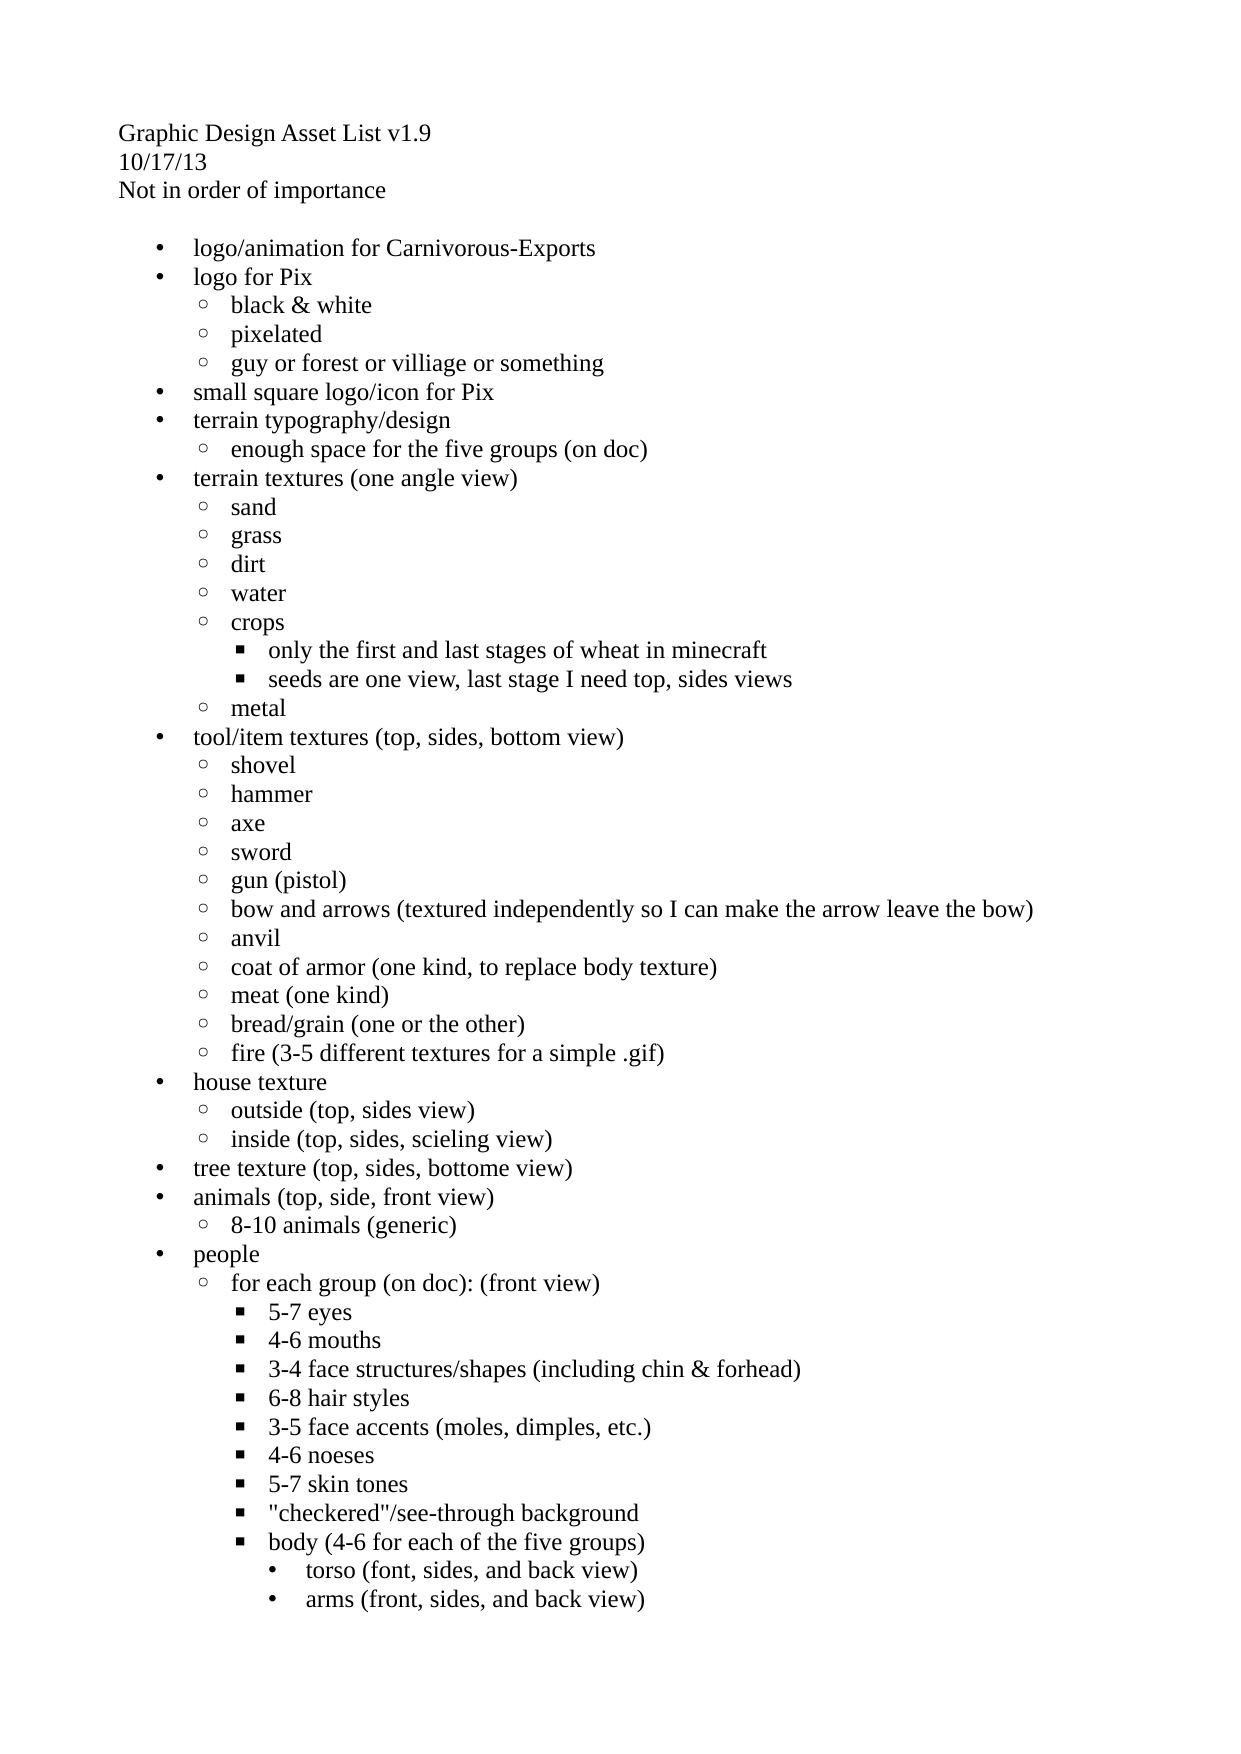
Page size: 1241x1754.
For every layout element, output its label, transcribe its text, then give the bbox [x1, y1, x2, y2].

list only the first and last stages of wheat in minecraft [231, 636, 1122, 664]
list gun (pistol) [193, 866, 1122, 894]
list outside (top, sides view) [193, 1096, 1122, 1124]
list terrain textures (one angle view) [156, 463, 1122, 492]
list enough space for the five groups (on doc) [193, 434, 1122, 463]
list sword [193, 837, 1122, 866]
list 5-7 skin tones [231, 1469, 1122, 1498]
list seeds are one view, last stage I need top, sides views [231, 664, 1122, 693]
text Graphic Design Asset List v1.9 [118, 118, 1122, 147]
list terrain typography/design [156, 406, 1122, 434]
list water [193, 578, 1122, 607]
text Not in order of importance [118, 176, 1122, 204]
list body (4-6 for each of the five groups) [231, 1527, 1122, 1556]
text 10/17/13 [118, 147, 1122, 176]
list bow and arrows (textured independently so I can make the arrow leave the bow) [193, 894, 1122, 923]
list small square logo/icon for Pix [156, 377, 1122, 406]
list "checkered"/see-through background [231, 1498, 1122, 1527]
list tree texture (top, sides, bottome view) [156, 1153, 1122, 1182]
list axe [193, 808, 1122, 837]
list 3-5 face accents (moles, dimples, etc.) [231, 1412, 1122, 1441]
list animals (top, side, front view) [156, 1182, 1122, 1211]
list meat (one kind) [193, 981, 1122, 1009]
list black & white [193, 291, 1122, 319]
list guy or forest or villiage or something [193, 348, 1122, 377]
list hammer [193, 779, 1122, 808]
list house texture [156, 1067, 1122, 1096]
list 6-8 hair styles [231, 1383, 1122, 1412]
list torso (font, sides, and back view) [268, 1556, 1122, 1584]
list arms (front, sides, and back view) [268, 1584, 1122, 1613]
list logo for Pix [156, 262, 1122, 291]
list people [156, 1239, 1122, 1268]
list inside (top, sides, scieling view) [193, 1124, 1122, 1153]
list 3-4 face structures/shapes (including chin & forhead) [231, 1354, 1122, 1383]
list 4-6 noeses [231, 1441, 1122, 1469]
list tool/item textures (top, sides, bottom view) [156, 722, 1122, 751]
list bread/grain (one or the other) [193, 1009, 1122, 1038]
list fire (3-5 different textures for a simple .gif) [193, 1038, 1122, 1067]
list 4-6 mouths [231, 1326, 1122, 1354]
list metal [193, 693, 1122, 722]
list for each group (on doc): (front view) [193, 1268, 1122, 1297]
list dirt [193, 549, 1122, 578]
list shovel [193, 751, 1122, 779]
list sand [193, 492, 1122, 521]
list coat of armor (one kind, to replace body texture) [193, 952, 1122, 981]
list anvil [193, 923, 1122, 952]
list logo/animation for Carnivorous-Exports [156, 233, 1122, 262]
list pixelated [193, 319, 1122, 348]
list crops [193, 607, 1122, 636]
list grass [193, 521, 1122, 549]
list 8-10 animals (generic) [193, 1211, 1122, 1239]
list 5-7 eyes [231, 1297, 1122, 1326]
